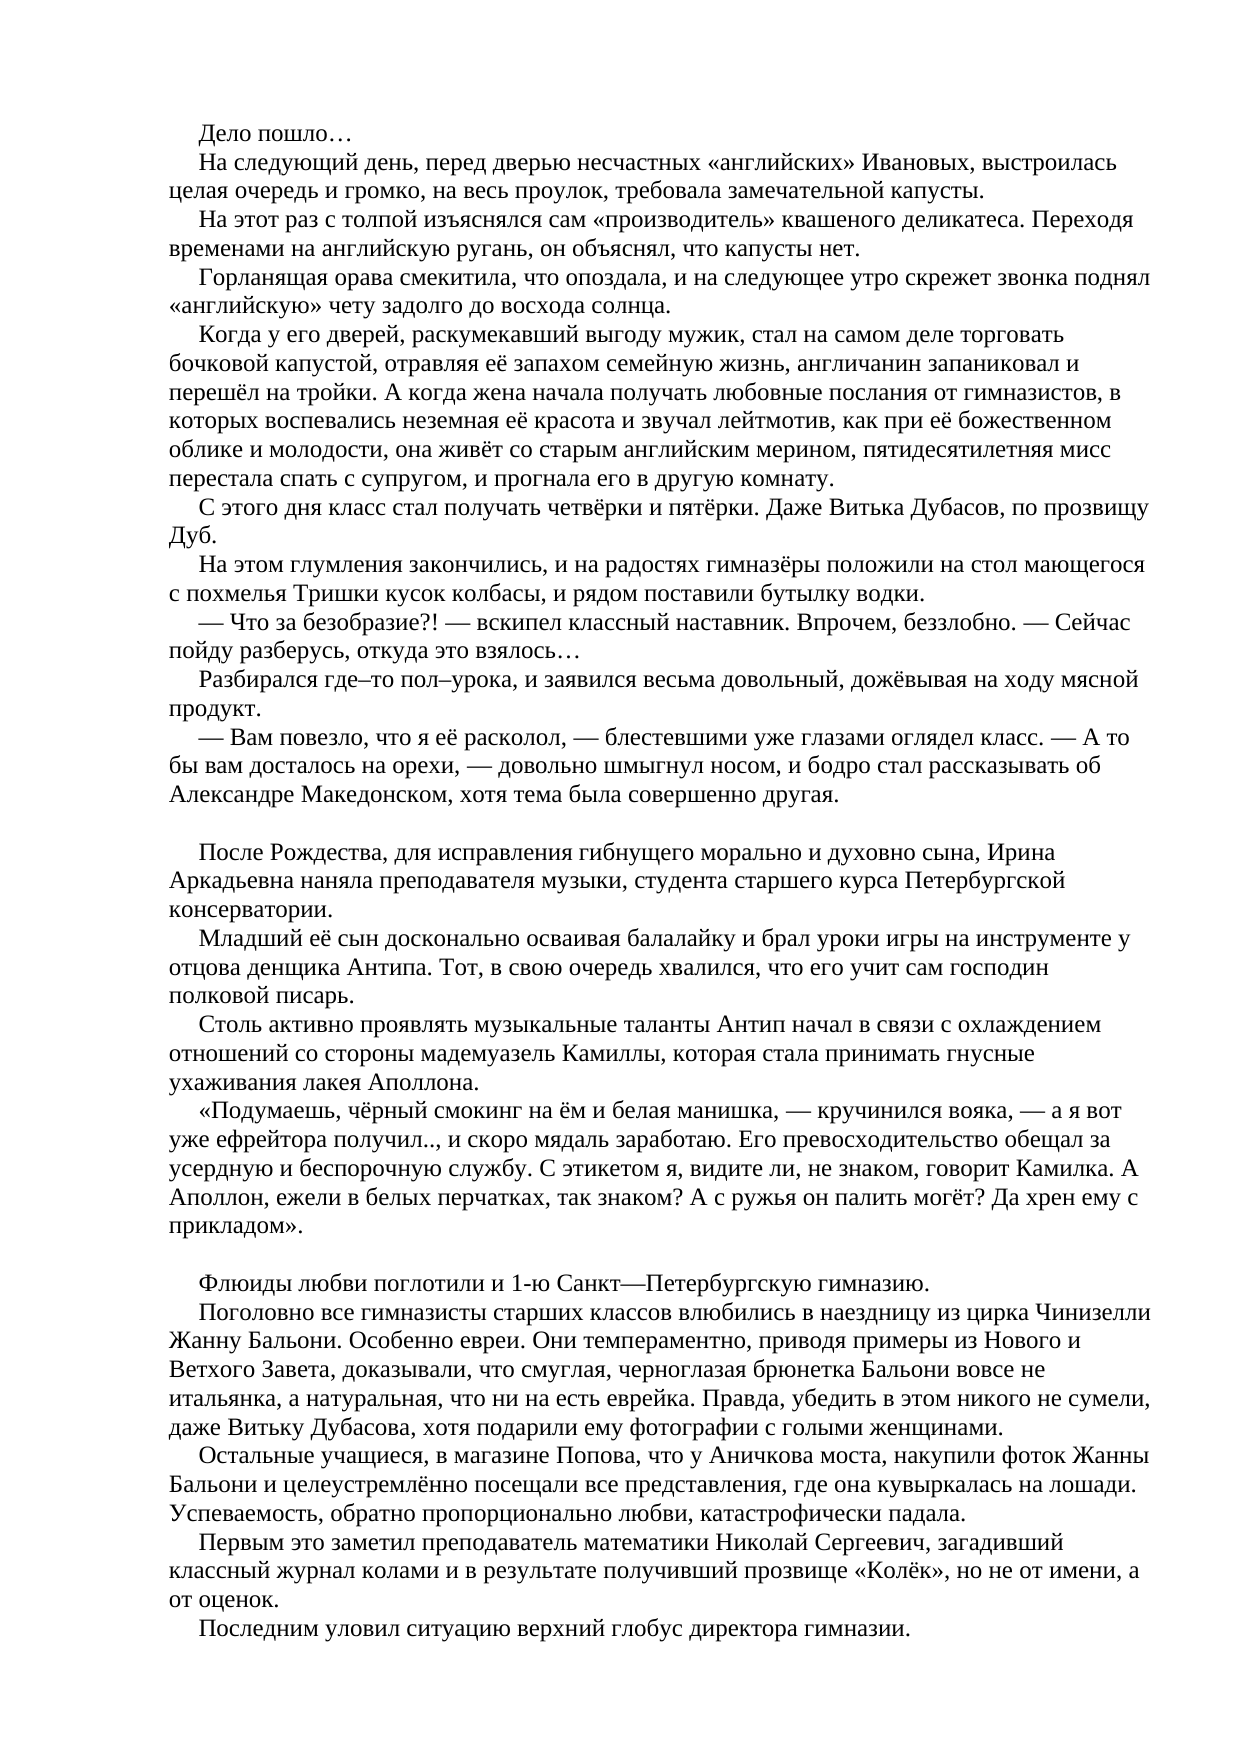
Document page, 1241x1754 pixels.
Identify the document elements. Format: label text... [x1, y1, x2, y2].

text Когда у его дверей, раскумекавший выгоду мужик, стал на самом деле торговать бочковой капустой, отравляя её запахом семейную жизнь, англичанин запаниковал и перешёл на тройки. А когда жена начала получать любовные послания от гимназистов, в которых воспевались неземная её красота и звучал лейтмотив, как при её божественном облике и молодости, она живёт со старым английским мерином, пятидесятилетняя мисс перестала спать с супругом, и прогнала его в другую комнату. [169, 319, 1152, 492]
text Поголовно все гимназисты старших классов влюбились в наездницу из цирка Чинизелли Жанну Бальони. Особенно евреи. Они темпераментно, приводя примеры из Нового и Ветхого Завета, доказывали, что смуглая, черноглазая брюнетка Бальони вовсе не итальянка, а натуральная, что ни на есть еврейка. Правда, убедить в этом никого не сумели, даже Витьку Дубасова, хотя подарили ему фотографии с голыми женщинами. [169, 1297, 1152, 1441]
text После Рождества, для исправления гибнущего морально и духовно сына, Ирина Аркадьевна наняла преподавателя музыки, студента старшего курса Петербургской консерватории. [169, 837, 1152, 923]
text Младший её сын досконально осваивая балалайку и брал уроки игры на инструменте у отцова денщика Антипа. Тот, в свою очередь хвалился, что его учит сам господин полковой писарь. [169, 923, 1152, 1009]
text — Вам повезло, что я её расколол, — блестевшими уже глазами оглядел класс. — А то бы вам досталось на орехи, — довольно шмыгнул носом, и бодро стал рассказывать об Александре Македонском, хотя тема была совершенно другая. [169, 722, 1152, 808]
text Столь активно проявлять музыкальные таланты Антип начал в связи с охлаждением отношений со стороны мадемуазель Камиллы, которая стала принимать гнусные ухаживания лакея Аполлона. [169, 1009, 1152, 1096]
text «Подумаешь, чёрный смокинг на ём и белая манишка, — кручинился вояка, — а я вот уже ефрейтора получил.., и скоро мядаль заработаю. Его превосходительство обещал за усердную и беспорочную службу. С этикетом я, видите ли, не знаком, говорит Камилка. А Аполлон, ежели в белых перчатках, так знаком? А с ружья он палить могёт? Да хрен ему с прикладом». [169, 1096, 1152, 1239]
text Горланящая орава смекитила, что опоздала, и на следующее утро скрежет звонка поднял «английскую» чету задолго до восхода солнца. [169, 262, 1152, 319]
text Флюиды любви поглотили и 1-ю Санкт—Петербургскую гимназию. [169, 1268, 1152, 1297]
text — Что за безобразие?! — вскипел классный наставник. Впрочем, беззлобно. — Сейчас пойду разберусь, откуда это взялось… [169, 607, 1152, 664]
text Остальные учащиеся, в магазине Попова, что у Аничкова моста, накупили фоток Жанны Бальони и целеустремлённо посещали все представления, где она кувыркалась на лошади. Успеваемость, обратно пропорционально любви, катастрофически падала. [169, 1441, 1152, 1527]
text Разбирался где–то пол–урока, и заявился весьма довольный, дожёвывая на ходу мясной продукт. [169, 664, 1152, 722]
text Последним уловил ситуацию верхний глобус директора гимназии. [169, 1613, 1152, 1642]
text Первым это заметил преподаватель математики Николай Сергеевич, загадивший классный журнал колами и в результате получивший прозвище «Колёк», но не от имени, а от оценок. [169, 1527, 1152, 1613]
text На этом глумления закончились, и на радостях гимназёры положили на стол мающегося с похмелья Тришки кусок колбасы, и рядом поставили бутылку водки. [169, 549, 1152, 607]
text На этот раз с толпой изъяснялся сам «производитель» квашеного деликатеса. Переходя временами на английскую ругань, он объяснял, что капусты нет. [169, 204, 1152, 262]
text Дело пошло… [169, 118, 1152, 147]
text С этого дня класс стал получать четвёрки и пятёрки. Даже Витька Дубасов, по прозвищу Дуб. [169, 492, 1152, 549]
text На следующий день, перед дверью несчастных «английских» Ивановых, выстроилась целая очередь и громко, на весь проулок, требовала замечательной капусты. [169, 147, 1152, 204]
